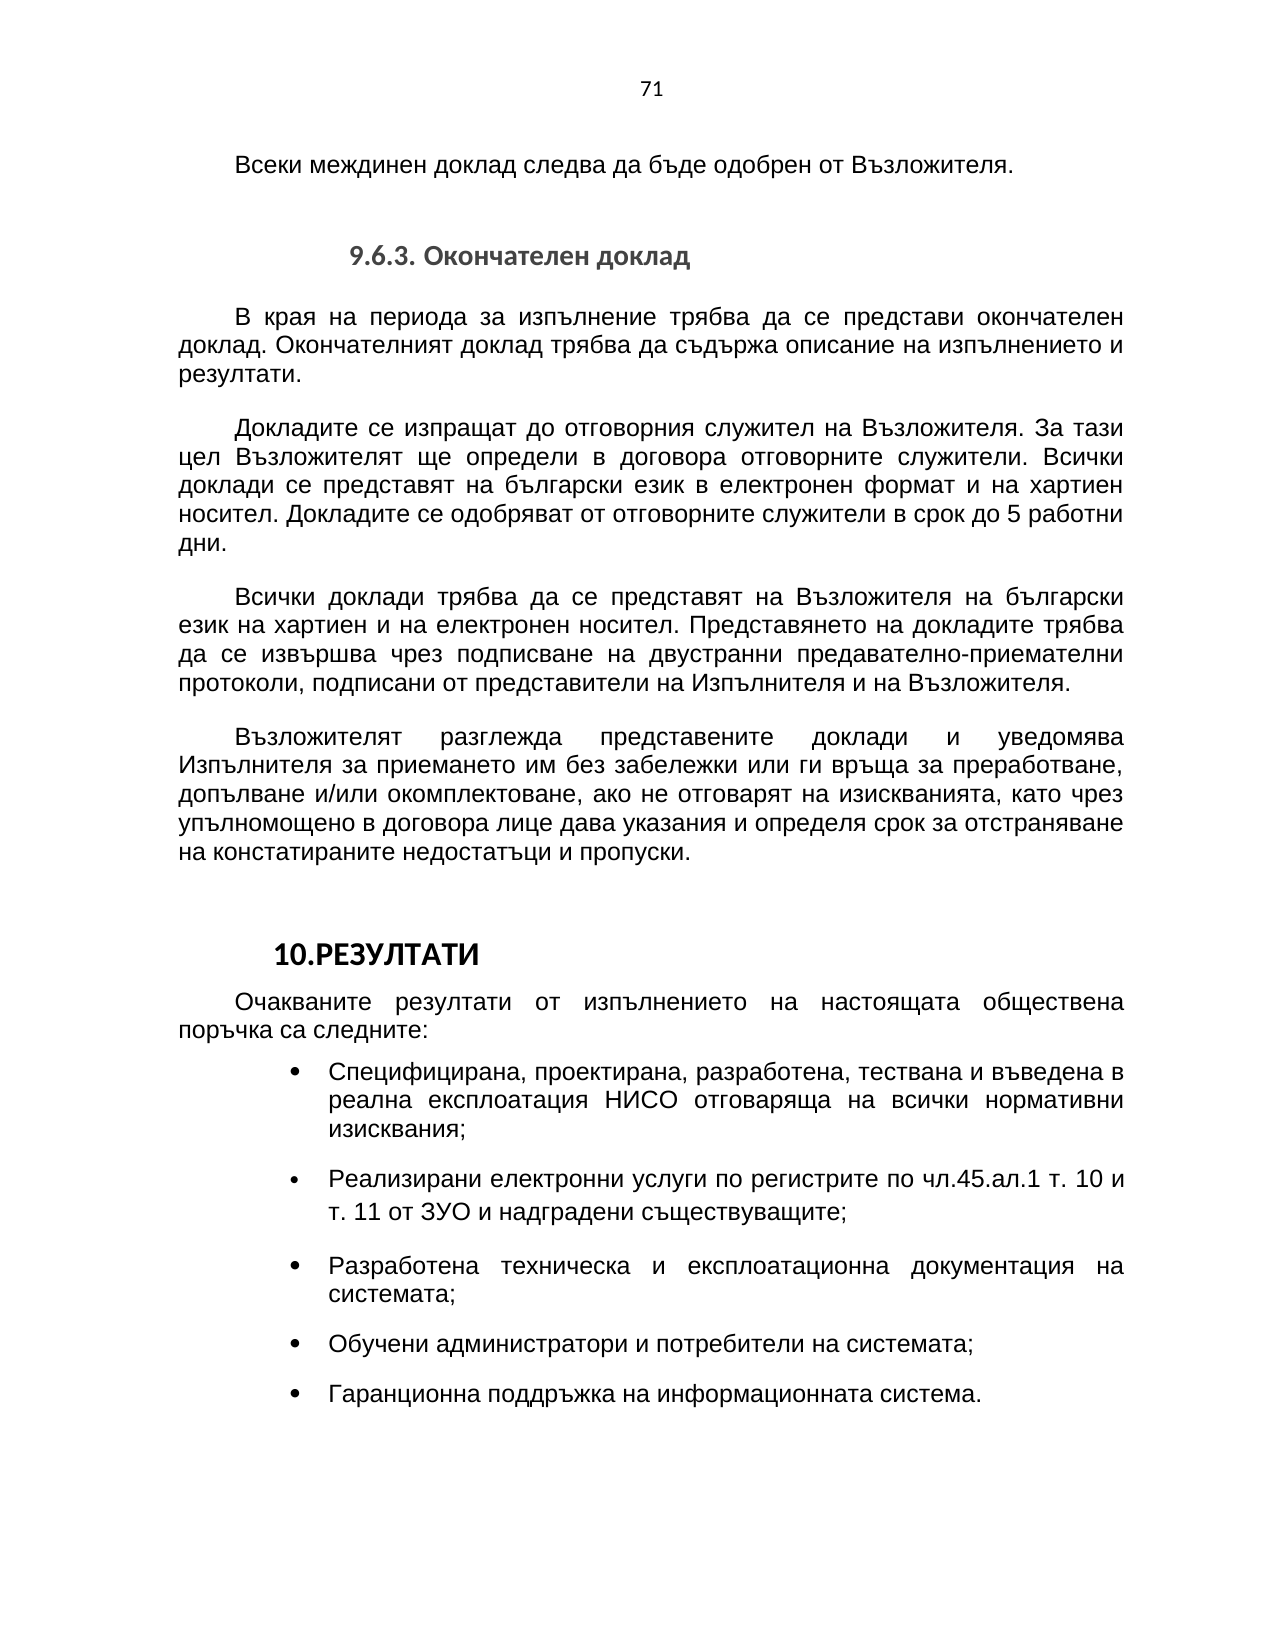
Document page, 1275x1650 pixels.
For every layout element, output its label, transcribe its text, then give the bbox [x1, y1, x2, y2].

list Реализирани електронни услуги по регистрите по чл.45.ал.1 т. 10 и т. 11 от ЗУО и надградени съществуващите; [291, 1164, 1125, 1226]
text Очакваните резултати от изпълнението на настоящата обществена поръчка са следните: [178, 987, 1125, 1044]
subtitle РЕЗУЛТАТИ [273, 933, 1125, 974]
text Всички доклади трябва да се представят на Възложителя на български език на хартиен и на електронен носител. Представянето на докладите трябва да се извършва чрез подписване на двустранни предавателно-приемателни протоколи, подписани от представители на Изпълнителя и на Възложителя. [178, 582, 1125, 697]
list Обучени администратори и потребители на системата; [291, 1329, 1125, 1358]
subtitle Окончателен доклад [348, 237, 1125, 272]
text Всеки междинен доклад следва да бъде одобрен от Възложителя. [178, 150, 1125, 179]
list Разработена техническа и експлоатационна документация на системата; [291, 1251, 1125, 1308]
list Специфицирана, проектирана, разработена, тествана и въведена в реална експлоатация НИСО отговаряща на всички нормативни изисквания; [291, 1057, 1125, 1143]
list Гаранционна поддръжка на информационната система. [291, 1379, 1125, 1408]
text В края на периода за изпълнение трябва да се представи окончателен доклад. Окончателният доклад трябва да съдържа описание на изпълнението и резултати. [178, 302, 1125, 388]
text Възложителят разглежда представените доклади и уведомява Изпълнителя за приемането им без забележки или ги връща за преработване, допълване и/или окомплектоване, ако не отговарят на изискванията, като чрез упълномощено в договора лице дава указания и определя срок за отстраняване на констатираните недостатъци и пропуски. [178, 722, 1125, 865]
text Докладите се изпращат до отговорния служител на Възложителя. За тази цел Възложителят ще определи в договора отговорните служители. Всички доклади се представят на български език в електронен формат и на хартиен носител. Докладите се одобряват от отговорните служители в срок до 5 работни дни. [178, 413, 1125, 557]
